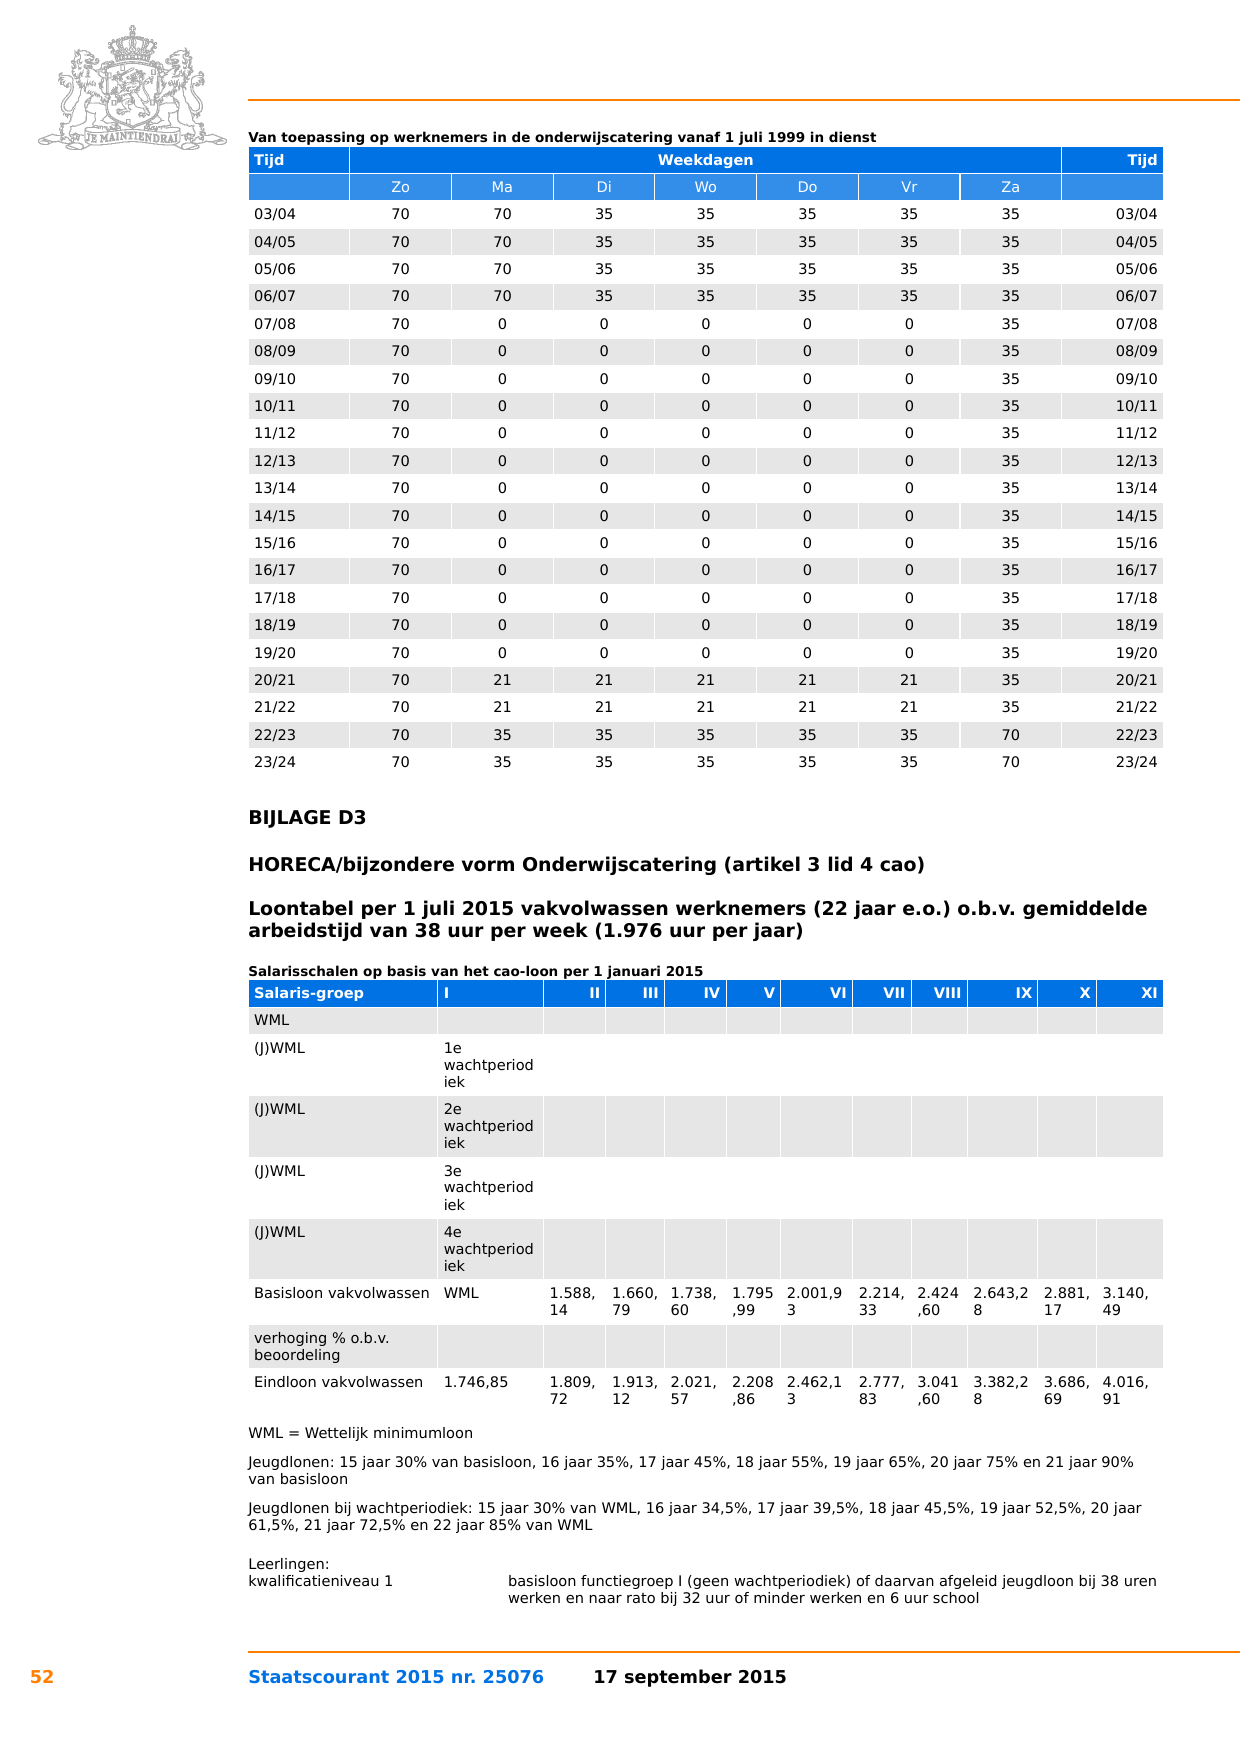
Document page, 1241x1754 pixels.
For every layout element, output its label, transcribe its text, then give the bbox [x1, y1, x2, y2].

table_cell 07/08 [249, 311, 349, 337]
table_cell 35 [961, 339, 1061, 365]
table_cell Tijd [249, 147, 349, 173]
table_cell 0 [757, 585, 858, 611]
table_cell 0 [859, 585, 959, 611]
table_cell [665, 1158, 726, 1218]
table_cell [853, 1096, 911, 1157]
table_cell 0 [452, 530, 553, 557]
table_cell 11/12 [1062, 421, 1163, 447]
table_cell [665, 1219, 726, 1279]
table_cell 2.462,13 [781, 1369, 852, 1412]
table_cell 70 [350, 613, 451, 639]
table_cell [781, 1035, 852, 1095]
table_cell 11/12 [249, 421, 349, 447]
table_cell 22/23 [249, 722, 349, 748]
table_cell 4.016,91 [1097, 1369, 1163, 1412]
table_cell 23/24 [249, 749, 349, 776]
table_cell 0 [859, 558, 959, 584]
table_cell 0 [554, 448, 654, 474]
table_cell 0 [859, 339, 959, 365]
table_cell 0 [452, 640, 553, 666]
table_cell 35 [961, 640, 1061, 666]
table_cell 35 [757, 229, 858, 255]
table_cell 35 [961, 503, 1061, 529]
table_cell 35 [859, 749, 959, 776]
table_cell 0 [452, 503, 553, 529]
table_cell [912, 1008, 967, 1034]
table_cell 70 [452, 201, 553, 228]
table_cell 0 [757, 613, 858, 639]
table_cell 21 [655, 695, 756, 721]
table_cell 3.140,49 [1097, 1280, 1163, 1324]
table_cell 2.214,33 [853, 1280, 911, 1324]
table_cell I [438, 980, 543, 1007]
table_cell 0 [757, 640, 858, 666]
table_cell 21 [452, 695, 553, 721]
table_cell 70 [350, 201, 451, 228]
table_cell 0 [859, 640, 959, 666]
table_cell 0 [655, 475, 756, 502]
table_cell 15/16 [1062, 530, 1163, 557]
table_cell 4e wachtperiodiek [438, 1219, 543, 1279]
table_cell 21 [859, 667, 959, 693]
table_cell 0 [554, 339, 654, 365]
table_cell 35 [452, 749, 553, 776]
table_cell 20/21 [1062, 667, 1163, 693]
table_cell 0 [859, 613, 959, 639]
table_cell II [544, 980, 605, 1007]
table_cell VI [781, 980, 852, 1007]
table_cell 0 [655, 421, 756, 447]
table_cell 70 [350, 229, 451, 255]
table_cell 21 [655, 667, 756, 693]
table_cell 2.021,57 [665, 1369, 726, 1412]
table_cell 0 [452, 613, 553, 639]
table_cell 1.738,60 [665, 1280, 726, 1324]
table_cell 35 [961, 366, 1061, 392]
table_cell 0 [452, 311, 553, 337]
table_cell WML [249, 1008, 437, 1034]
table_cell 0 [554, 558, 654, 584]
table_cell 17/18 [249, 585, 349, 611]
table_cell [968, 1035, 1037, 1095]
table_cell [781, 1158, 852, 1218]
table_cell 35 [961, 585, 1061, 611]
table_cell 1.913,12 [606, 1369, 664, 1412]
table_cell 18/19 [249, 613, 349, 639]
table_cell Salaris-groep [249, 980, 437, 1007]
table_cell [727, 1158, 780, 1218]
table_cell [912, 1035, 967, 1095]
table_cell 0 [452, 421, 553, 447]
table_cell Eindloon vakvolwassen [249, 1369, 437, 1412]
table_cell 1.746,85 [438, 1369, 543, 1412]
table_cell 35 [859, 722, 959, 748]
table_cell [665, 1325, 726, 1368]
table_cell 35 [859, 201, 959, 228]
table_cell 2e wachtperiodiek [438, 1096, 543, 1157]
table_cell [853, 1008, 911, 1034]
table_cell 0 [655, 585, 756, 611]
table_cell [544, 1325, 605, 1368]
table_cell [912, 1158, 967, 1218]
table_cell (J)WML [249, 1219, 437, 1279]
table_cell 0 [655, 530, 756, 557]
table_cell 70 [350, 503, 451, 529]
table_cell 0 [554, 311, 654, 337]
table_cell [912, 1325, 967, 1368]
table_cell [606, 1008, 664, 1034]
table_cell 0 [554, 393, 654, 419]
table_cell 0 [554, 475, 654, 502]
table_cell Vr [859, 174, 959, 200]
table_cell 05/06 [249, 256, 349, 283]
table_cell 05/06 [1062, 256, 1163, 283]
table_cell 70 [350, 585, 451, 611]
table_cell 0 [757, 311, 858, 337]
table_cell 0 [452, 585, 553, 611]
table_cell [781, 1325, 852, 1368]
table_cell [968, 1219, 1037, 1279]
table_cell 35 [961, 393, 1061, 419]
table_cell 0 [554, 613, 654, 639]
table_cell [912, 1219, 967, 1279]
table_cell 70 [350, 667, 451, 693]
table_cell [727, 1219, 780, 1279]
table_cell [1097, 1158, 1163, 1218]
table_cell 07/08 [1062, 311, 1163, 337]
table_cell 0 [655, 503, 756, 529]
table_cell [968, 1096, 1037, 1157]
table_cell 2.643,28 [968, 1280, 1037, 1324]
table_cell [606, 1219, 664, 1279]
table_cell 22/23 [1062, 722, 1163, 748]
table_cell 21 [554, 695, 654, 721]
table_cell 0 [655, 613, 756, 639]
table_cell [727, 1325, 780, 1368]
table_cell 35 [961, 530, 1061, 557]
table_cell 0 [655, 339, 756, 365]
table_cell [1038, 1035, 1096, 1095]
table_cell 12/13 [249, 448, 349, 474]
table_cell [438, 1325, 543, 1368]
table_cell 35 [757, 201, 858, 228]
table_cell 0 [757, 558, 858, 584]
table_cell (J)WML [249, 1096, 437, 1157]
table_cell 70 [350, 393, 451, 419]
table_cell 35 [961, 201, 1061, 228]
table_cell 35 [961, 421, 1061, 447]
table_cell 18/19 [1062, 613, 1163, 639]
table_cell [1038, 1219, 1096, 1279]
table_cell 35 [554, 256, 654, 283]
picture [38, 25, 227, 150]
table_cell III [606, 980, 664, 1007]
table_cell 19/20 [249, 640, 349, 666]
table_cell 35 [655, 722, 756, 748]
table_cell 35 [961, 558, 1061, 584]
table_cell 35 [961, 695, 1061, 721]
table_cell 23/24 [1062, 749, 1163, 776]
table_cell 3.382,28 [968, 1369, 1037, 1412]
table_cell 0 [452, 366, 553, 392]
table_cell (J)WML [249, 1035, 437, 1095]
table_cell (J)WML [249, 1158, 437, 1218]
table_cell [781, 1008, 852, 1034]
table_cell 10/11 [1062, 393, 1163, 419]
table_cell 35 [961, 667, 1061, 693]
table_cell 0 [554, 503, 654, 529]
table_cell Do [757, 174, 858, 200]
table_header Leerlingen: [248, 1556, 502, 1573]
table_cell 35 [961, 229, 1061, 255]
table_cell 0 [655, 640, 756, 666]
table_cell 0 [859, 475, 959, 502]
table_cell 0 [757, 393, 858, 419]
table_cell [606, 1035, 664, 1095]
table_cell 17/18 [1062, 585, 1163, 611]
table_cell 70 [961, 722, 1061, 748]
table_header [502, 1556, 1163, 1573]
table_cell 70 [452, 284, 553, 310]
table_cell 21 [554, 667, 654, 693]
table_cell 10/11 [249, 393, 349, 419]
table_cell Di [554, 174, 654, 200]
table_cell [606, 1096, 664, 1157]
table_cell 21 [757, 695, 858, 721]
table_cell 35 [859, 284, 959, 310]
table_cell 70 [350, 722, 451, 748]
table_cell 35 [757, 256, 858, 283]
table_cell 35 [554, 749, 654, 776]
table_cell 35 [554, 229, 654, 255]
table_cell 0 [452, 558, 553, 584]
table_cell 14/15 [249, 503, 349, 529]
table_cell 1e wachtperiodiek [438, 1035, 543, 1095]
table_cell 13/14 [249, 475, 349, 502]
table_cell 21 [757, 667, 858, 693]
table_cell 35 [961, 256, 1061, 283]
table_cell 70 [350, 448, 451, 474]
table_cell 70 [350, 421, 451, 447]
table_cell 1.660,79 [606, 1280, 664, 1324]
table_cell [1097, 1325, 1163, 1368]
table_cell 2.424,60 [912, 1280, 967, 1324]
table_cell Ma [452, 174, 553, 200]
table_cell [968, 1158, 1037, 1218]
table_cell 03/04 [249, 201, 349, 228]
table_cell 21/22 [1062, 695, 1163, 721]
table_cell VIII [912, 980, 967, 1007]
table_cell [438, 1008, 543, 1034]
table_cell 70 [961, 749, 1061, 776]
table_cell 70 [452, 229, 553, 255]
table_cell 70 [350, 284, 451, 310]
table_cell 0 [757, 503, 858, 529]
table_cell 0 [452, 393, 553, 419]
table_header Salarisschalen op basis van het cao-loon per 1 januari 2015 [248, 964, 1163, 979]
table_cell 21/22 [249, 695, 349, 721]
table_cell 35 [655, 284, 756, 310]
table_cell 04/05 [249, 229, 349, 255]
table_cell [853, 1158, 911, 1218]
table_cell [665, 1008, 726, 1034]
table_cell 19/20 [1062, 640, 1163, 666]
table_cell 0 [554, 530, 654, 557]
table_cell 0 [554, 640, 654, 666]
table_cell 35 [655, 256, 756, 283]
table_cell 13/14 [1062, 475, 1163, 502]
table_cell 0 [452, 475, 553, 502]
table_cell 09/10 [249, 366, 349, 392]
table_cell 35 [961, 311, 1061, 337]
table_cell WML = Wettelijk minimumloon Jeugdlonen: 15 jaar 30% van basisloon, 16 jaar 35%, 17 jaar 45%, 18 jaar 55%, 19 jaar 65%, 20 jaar 75% en 21 jaar 90% van basisloon Jeugdlonen bij wachtperiodiek: 15 jaar 30% van WML, 16 jaar 34,5%, 17 jaar 39,5%, 18 jaar 45,5%, 19 jaar 52,5%, 20 jaar 61,5%, 21 jaar 72,5% en 22 jaar 85% van WML [248, 1414, 1163, 1534]
table_cell 35 [859, 256, 959, 283]
table_cell 2.777,83 [853, 1369, 911, 1412]
table_cell 35 [757, 749, 858, 776]
table_cell 2.208,86 [727, 1369, 780, 1412]
table_cell [1097, 1219, 1163, 1279]
table_cell verhoging % o.b.v. beoordeling [249, 1325, 437, 1368]
table_cell 0 [452, 448, 553, 474]
subtitle BIJLAGE D3 [248, 807, 1163, 829]
table_cell [606, 1158, 664, 1218]
table_cell XI [1097, 980, 1163, 1007]
table_cell 3e wachtperiodiek [438, 1158, 543, 1218]
table_cell 70 [350, 695, 451, 721]
table_cell 03/04 [1062, 201, 1163, 228]
table_cell 0 [452, 339, 553, 365]
table_cell 0 [859, 393, 959, 419]
table_cell 35 [961, 613, 1061, 639]
table_cell [781, 1219, 852, 1279]
table_cell Weekdagen [350, 147, 1061, 173]
table_cell 35 [961, 284, 1061, 310]
table_cell [781, 1096, 852, 1157]
table_cell IX [968, 980, 1037, 1007]
table_cell 1.809,72 [544, 1369, 605, 1412]
table_cell 08/09 [1062, 339, 1163, 365]
table_cell 12/13 [1062, 448, 1163, 474]
table_cell 70 [350, 475, 451, 502]
table_cell 2.881,17 [1038, 1280, 1096, 1324]
table_cell [544, 1035, 605, 1095]
table_cell Wo [655, 174, 756, 200]
table_cell V [727, 980, 780, 1007]
table_cell 0 [859, 448, 959, 474]
table_cell 0 [859, 421, 959, 447]
table_cell [544, 1219, 605, 1279]
table_cell [968, 1325, 1037, 1368]
table_cell Tijd [1062, 147, 1163, 173]
table_cell 0 [859, 530, 959, 557]
table_cell 0 [757, 421, 858, 447]
table_cell [1038, 1096, 1096, 1157]
table_cell [968, 1008, 1037, 1034]
table_cell [727, 1008, 780, 1034]
table_cell [1062, 174, 1163, 200]
table_cell 04/05 [1062, 229, 1163, 255]
table_cell 0 [554, 421, 654, 447]
table_cell basisloon functiegroep I (geen wachtperiodiek) of daarvan afgeleid jeugdloon bij 38 uren werken en naar rato bij 32 uur of minder werken en 6 uur school [502, 1573, 1163, 1607]
table_cell 1.588,14 [544, 1280, 605, 1324]
table_cell [665, 1096, 726, 1157]
table_cell 35 [757, 722, 858, 748]
table_cell [1038, 1008, 1096, 1034]
table_cell 35 [554, 201, 654, 228]
table_cell [853, 1219, 911, 1279]
table_cell 0 [655, 311, 756, 337]
table_cell 35 [961, 448, 1061, 474]
table_cell [1097, 1008, 1163, 1034]
table_cell [249, 174, 349, 200]
table_cell 0 [757, 530, 858, 557]
table_cell 0 [655, 393, 756, 419]
table_cell 0 [655, 366, 756, 392]
table_cell 09/10 [1062, 366, 1163, 392]
table_cell 70 [350, 749, 451, 776]
table_cell 70 [350, 558, 451, 584]
table_cell 35 [655, 749, 756, 776]
table_cell 0 [757, 475, 858, 502]
subtitle Loontabel per 1 juli 2015 vakvolwassen werknemers (22 jaar e.o.) o.b.v. gemiddelde arbeidstijd van 38 uur per week (1.976 uur per jaar) [248, 898, 1163, 942]
table_cell 1.795,99 [727, 1280, 780, 1324]
table_cell 15/16 [249, 530, 349, 557]
table_cell 0 [554, 585, 654, 611]
table_cell 35 [757, 284, 858, 310]
table_cell 0 [859, 366, 959, 392]
table_cell 0 [554, 366, 654, 392]
table_cell 21 [859, 695, 959, 721]
table_cell VII [853, 980, 911, 1007]
table_cell 0 [655, 448, 756, 474]
table_cell 35 [554, 722, 654, 748]
table_cell [544, 1096, 605, 1157]
table_cell 20/21 [249, 667, 349, 693]
table_cell 70 [350, 530, 451, 557]
table_cell 21 [452, 667, 553, 693]
table_cell 35 [655, 229, 756, 255]
table_cell X [1038, 980, 1096, 1007]
table_cell [665, 1035, 726, 1095]
table_cell 70 [452, 256, 553, 283]
table_cell [727, 1035, 780, 1095]
table_cell 06/07 [1062, 284, 1163, 310]
table_cell 35 [554, 284, 654, 310]
table_cell 70 [350, 339, 451, 365]
table_cell 35 [452, 722, 553, 748]
table_cell 06/07 [249, 284, 349, 310]
table_cell 0 [859, 311, 959, 337]
table_cell [853, 1035, 911, 1095]
table_cell 70 [350, 256, 451, 283]
table_cell 35 [655, 201, 756, 228]
table_cell [1038, 1158, 1096, 1218]
table_cell 16/17 [249, 558, 349, 584]
table_cell [912, 1096, 967, 1157]
table_cell 0 [859, 503, 959, 529]
table_cell 70 [350, 640, 451, 666]
table_cell 14/15 [1062, 503, 1163, 529]
table_cell [853, 1325, 911, 1368]
table_cell Zo [350, 174, 451, 200]
table_cell 3.041,60 [912, 1369, 967, 1412]
table_cell 0 [655, 558, 756, 584]
table_cell WML [438, 1280, 543, 1324]
table_cell kwalificatieniveau 1 [248, 1573, 502, 1607]
table_cell 35 [961, 475, 1061, 502]
table_cell IV [665, 980, 726, 1007]
table_cell 3.686,69 [1038, 1369, 1096, 1412]
table_cell [606, 1325, 664, 1368]
table_cell Za [961, 174, 1061, 200]
table_cell 08/09 [249, 339, 349, 365]
table_cell [544, 1158, 605, 1218]
table_cell 16/17 [1062, 558, 1163, 584]
table_cell [544, 1008, 605, 1034]
table_header Van toepassing op werknemers in de onderwijscatering vanaf 1 juli 1999 in dienst [248, 130, 1163, 146]
table_cell Basisloon vakvolwassen [249, 1280, 437, 1324]
table_cell [1038, 1325, 1096, 1368]
table_cell 0 [757, 339, 858, 365]
table_cell [1097, 1035, 1163, 1095]
table_cell 0 [757, 448, 858, 474]
table_cell 0 [757, 366, 858, 392]
subtitle HORECA/bijzondere vorm Onderwijscatering (artikel 3 lid 4 cao) [248, 854, 1163, 876]
table_cell [727, 1096, 780, 1157]
table_cell [1097, 1096, 1163, 1157]
table_cell 35 [859, 229, 959, 255]
table_cell 70 [350, 311, 451, 337]
table_cell 70 [350, 366, 451, 392]
table_cell 2.001,93 [781, 1280, 852, 1324]
